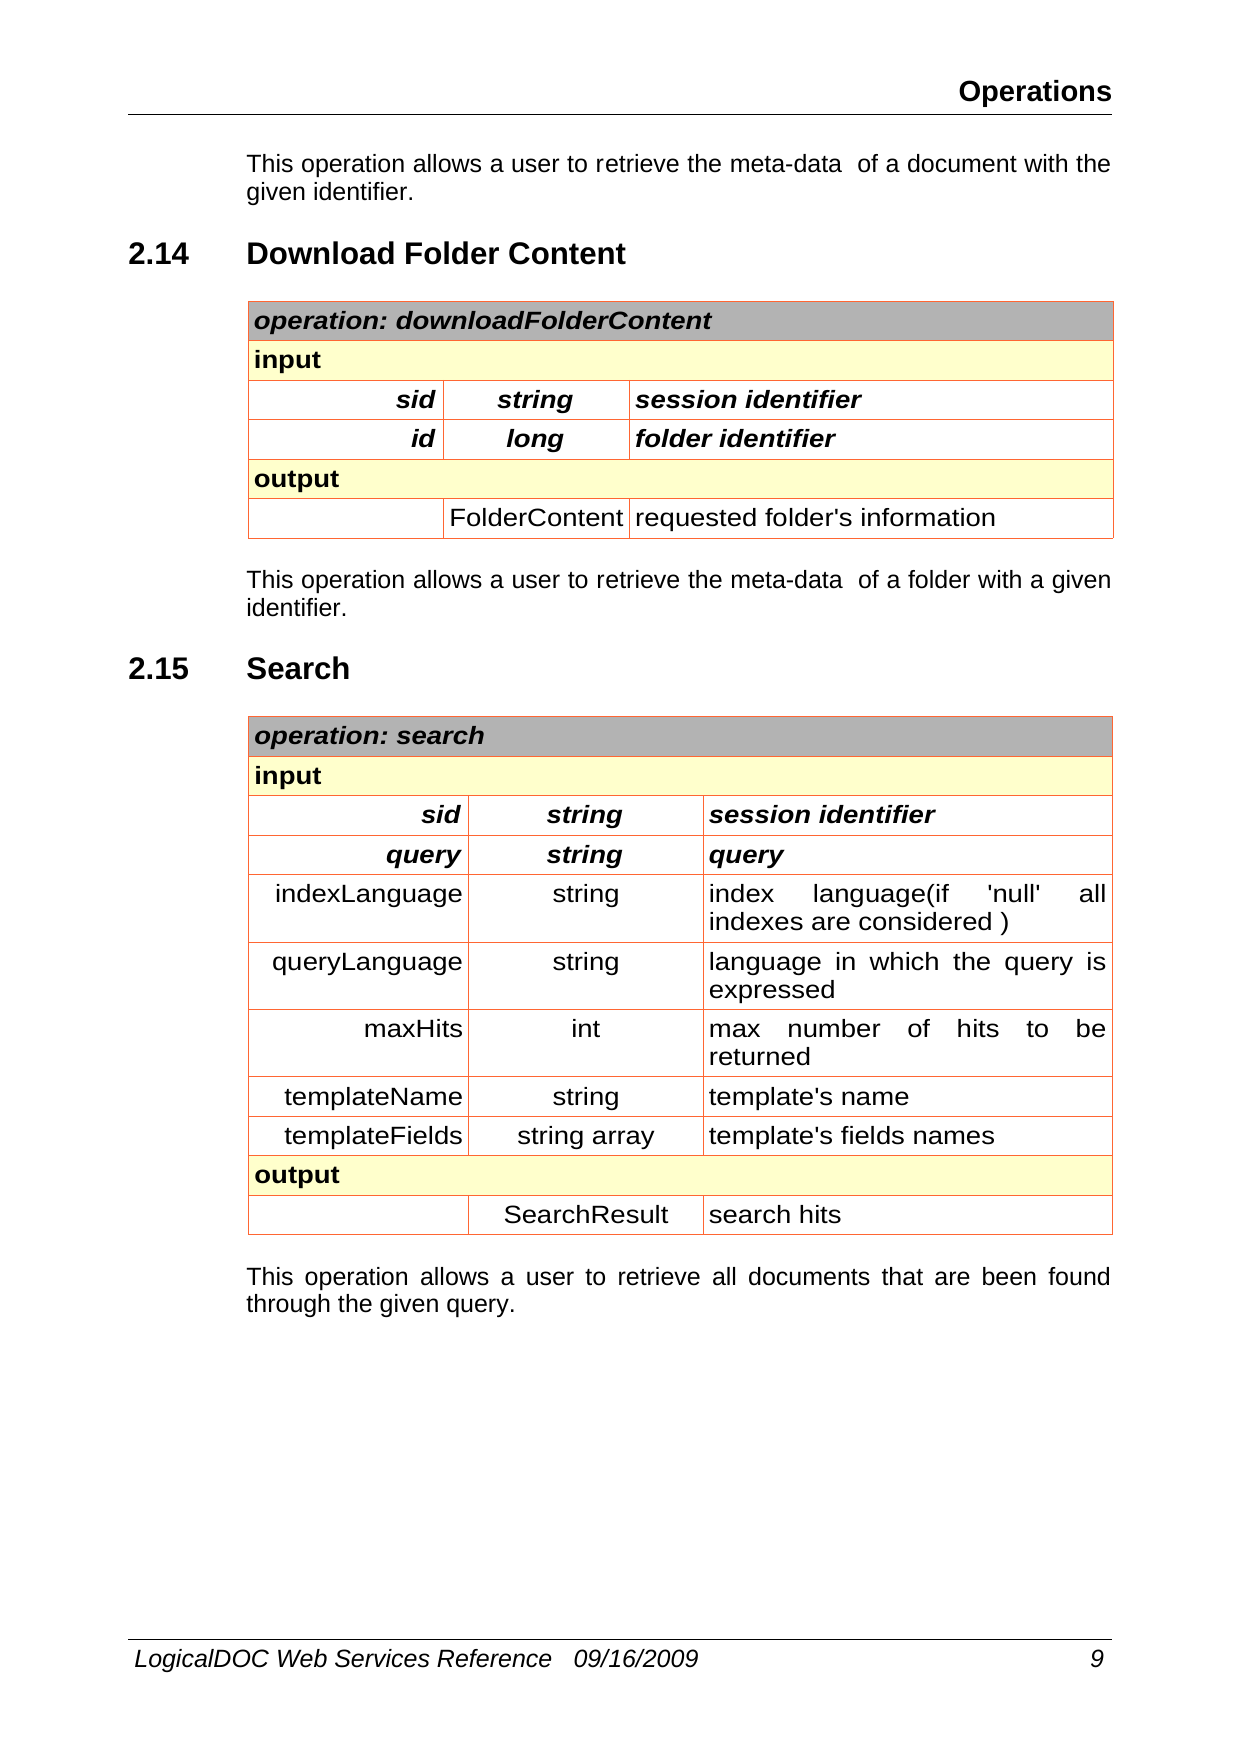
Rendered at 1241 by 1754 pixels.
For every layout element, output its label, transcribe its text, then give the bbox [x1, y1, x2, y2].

table_header operation: downloadFolderContent [249, 302, 1113, 340]
table_cell string [469, 943, 703, 1009]
table_cell string [469, 836, 703, 874]
table_cell sid [249, 381, 443, 419]
table_cell input [249, 341, 1113, 380]
subtitle Download Folder Content [128, 236, 1112, 271]
table_cell language in which the query is expressed [704, 943, 1112, 1009]
table_cell string [469, 1077, 703, 1116]
table_cell SearchResult [469, 1196, 703, 1234]
table_cell session identifier [704, 796, 1112, 835]
table_cell output [249, 460, 1113, 498]
table_cell string [469, 875, 703, 942]
text This operation allows a user to retrieve all documents that are been found through the given query. [246, 1262, 1112, 1318]
text This operation allows a user to retrieve the meta-data of a document with the given identifier. [246, 150, 1112, 206]
table_cell session identifier [630, 381, 1113, 419]
table_cell maxHits [249, 1010, 468, 1076]
table_cell input [249, 757, 1112, 795]
table_cell long [444, 420, 629, 459]
table_header operation: search [249, 717, 1112, 756]
table_cell template's name [704, 1077, 1112, 1116]
table_cell query [704, 836, 1112, 874]
table_cell search hits [704, 1196, 1112, 1234]
table_cell int [469, 1010, 703, 1076]
table_cell requested folder's information [630, 499, 1113, 538]
table_cell query [249, 836, 468, 874]
table_cell FolderContent [444, 499, 629, 538]
table_cell index language(if 'null' all indexes are considered ) [704, 875, 1112, 942]
table_cell string [444, 381, 629, 419]
table_cell [249, 1196, 468, 1234]
subtitle Search [128, 651, 1112, 686]
table_cell [249, 499, 443, 538]
table_cell string array [469, 1117, 703, 1155]
table_cell id [249, 420, 443, 459]
table_cell queryLanguage [249, 943, 468, 1009]
table_cell sid [249, 796, 468, 835]
text This operation allows a user to retrieve the meta-data of a folder with a given identifier. [246, 566, 1112, 621]
table_cell string [469, 796, 703, 835]
table_cell templateName [249, 1077, 468, 1116]
table_cell templateFields [249, 1117, 468, 1155]
table_cell max number of hits to be returned [704, 1010, 1112, 1076]
table_cell indexLanguage [249, 875, 468, 942]
table_cell template's fields names [704, 1117, 1112, 1155]
table_cell output [249, 1156, 1112, 1195]
table_cell folder identifier [630, 420, 1113, 459]
